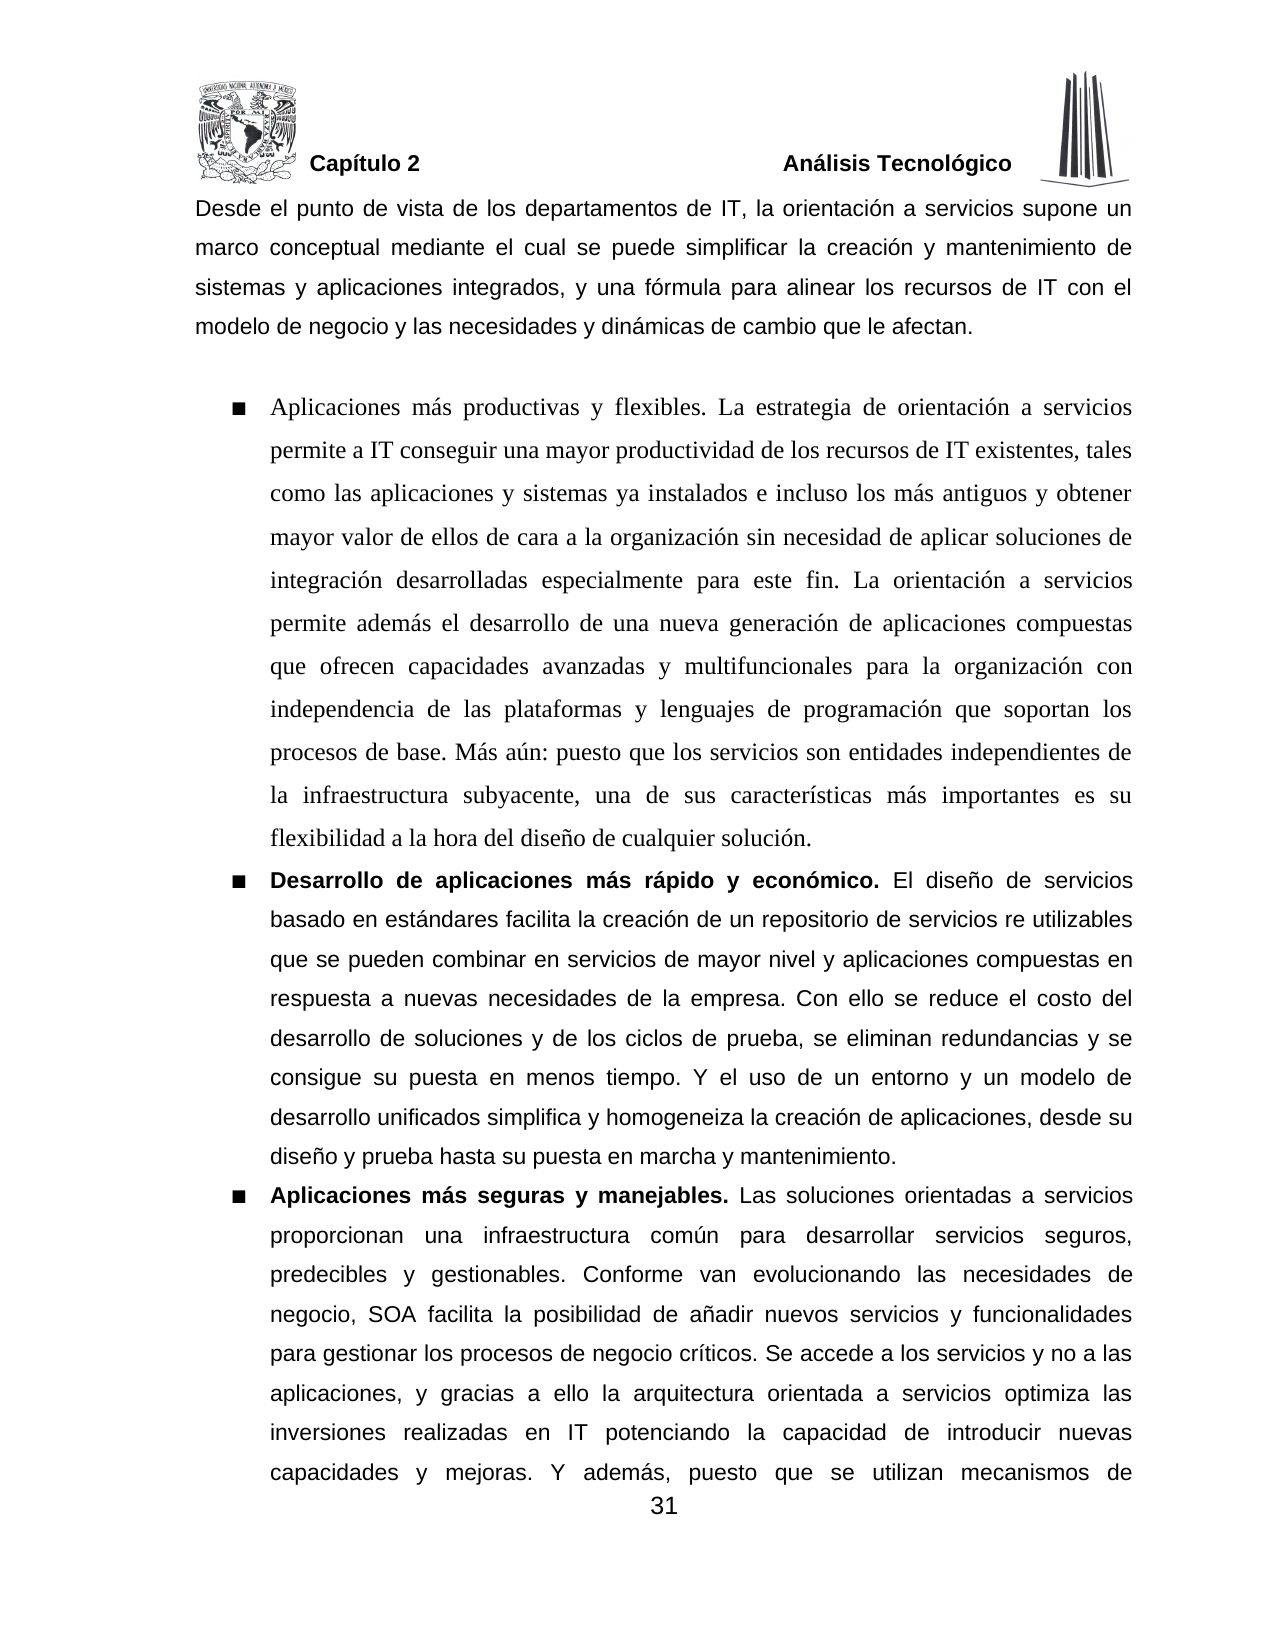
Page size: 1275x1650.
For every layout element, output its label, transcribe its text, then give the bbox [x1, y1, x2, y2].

list Desarrollo de aplicaciones más rápido y económico. El diseño de servicios basado en estándares facilita la creación de un repositorio de servicios re utilizables que se pueden combinar en servicios de mayor nivel y aplicaciones compuestas en respuesta a nuevas necesidades de la empresa. Con ello se reduce el costo del desarrollo de soluciones y de los ciclos de prueba, se eliminan redundancias y se consigue su puesta en menos tiempo. Y el uso de un entorno y un modelo de desarrollo unificados simplifica y homogeneiza la creación de aplicaciones, desde su diseño y prueba hasta su puesta en marcha y mantenimiento. [232, 867, 1133, 1169]
picture [1034, 65, 1136, 193]
list Aplicaciones más productivas y flexibles. La estrategia de orientación a servicios permite a IT conseguir una mayor productividad de los recursos de IT existentes, tales como las aplicaciones y sistemas ya instalados e incluso los más antiguos y obtener mayor valor de ellos de cara a la organización sin necesidad de aplicar soluciones de integración desarrolladas especialmente para este fin. La orientación a servicios permite además el desarrollo de una nueva generación de aplicaciones compuestas que ofrecen capacidades avanzadas y multifuncionales para la organización con independencia de las plataformas y lenguajes de programación que soportan los procesos de base. Más aún: puesto que los servicios son entidades independientes de la infraestructura subyacente, una de sus características más importantes es su flexibilidad a la hora del diseño de cualquier solución. [232, 392, 1133, 852]
text Desde el punto de vista de los departamentos de IT, la orientación a servicios supone un marco conceptual mediante el cual se puede simplificar la creación y mantenimiento de sistemas y aplicaciones integrados, y una fórmula para alinear los recursos de IT con el modelo de negocio y las necesidades y dinámicas de cambio que le afectan. [195, 195, 1133, 340]
list Aplicaciones más seguras y manejables. Las soluciones orientadas a servicios proporcionan una infraestructura común para desarrollar servicios seguros, predecibles y gestionables. Conforme van evolucionando las necesidades de negocio, SOA facilita la posibilidad de añadir nuevos servicios y funcionalidades para gestionar los procesos de negocio críticos. Se accede a los servicios y no a las aplicaciones, y gracias a ello la arquitectura orientada a servicios optimiza las inversiones realizadas en IT potenciando la capacidad de introducir nuevas capacidades y mejoras. Y además, puesto que se utilizan mecanismos de [232, 1182, 1133, 1485]
